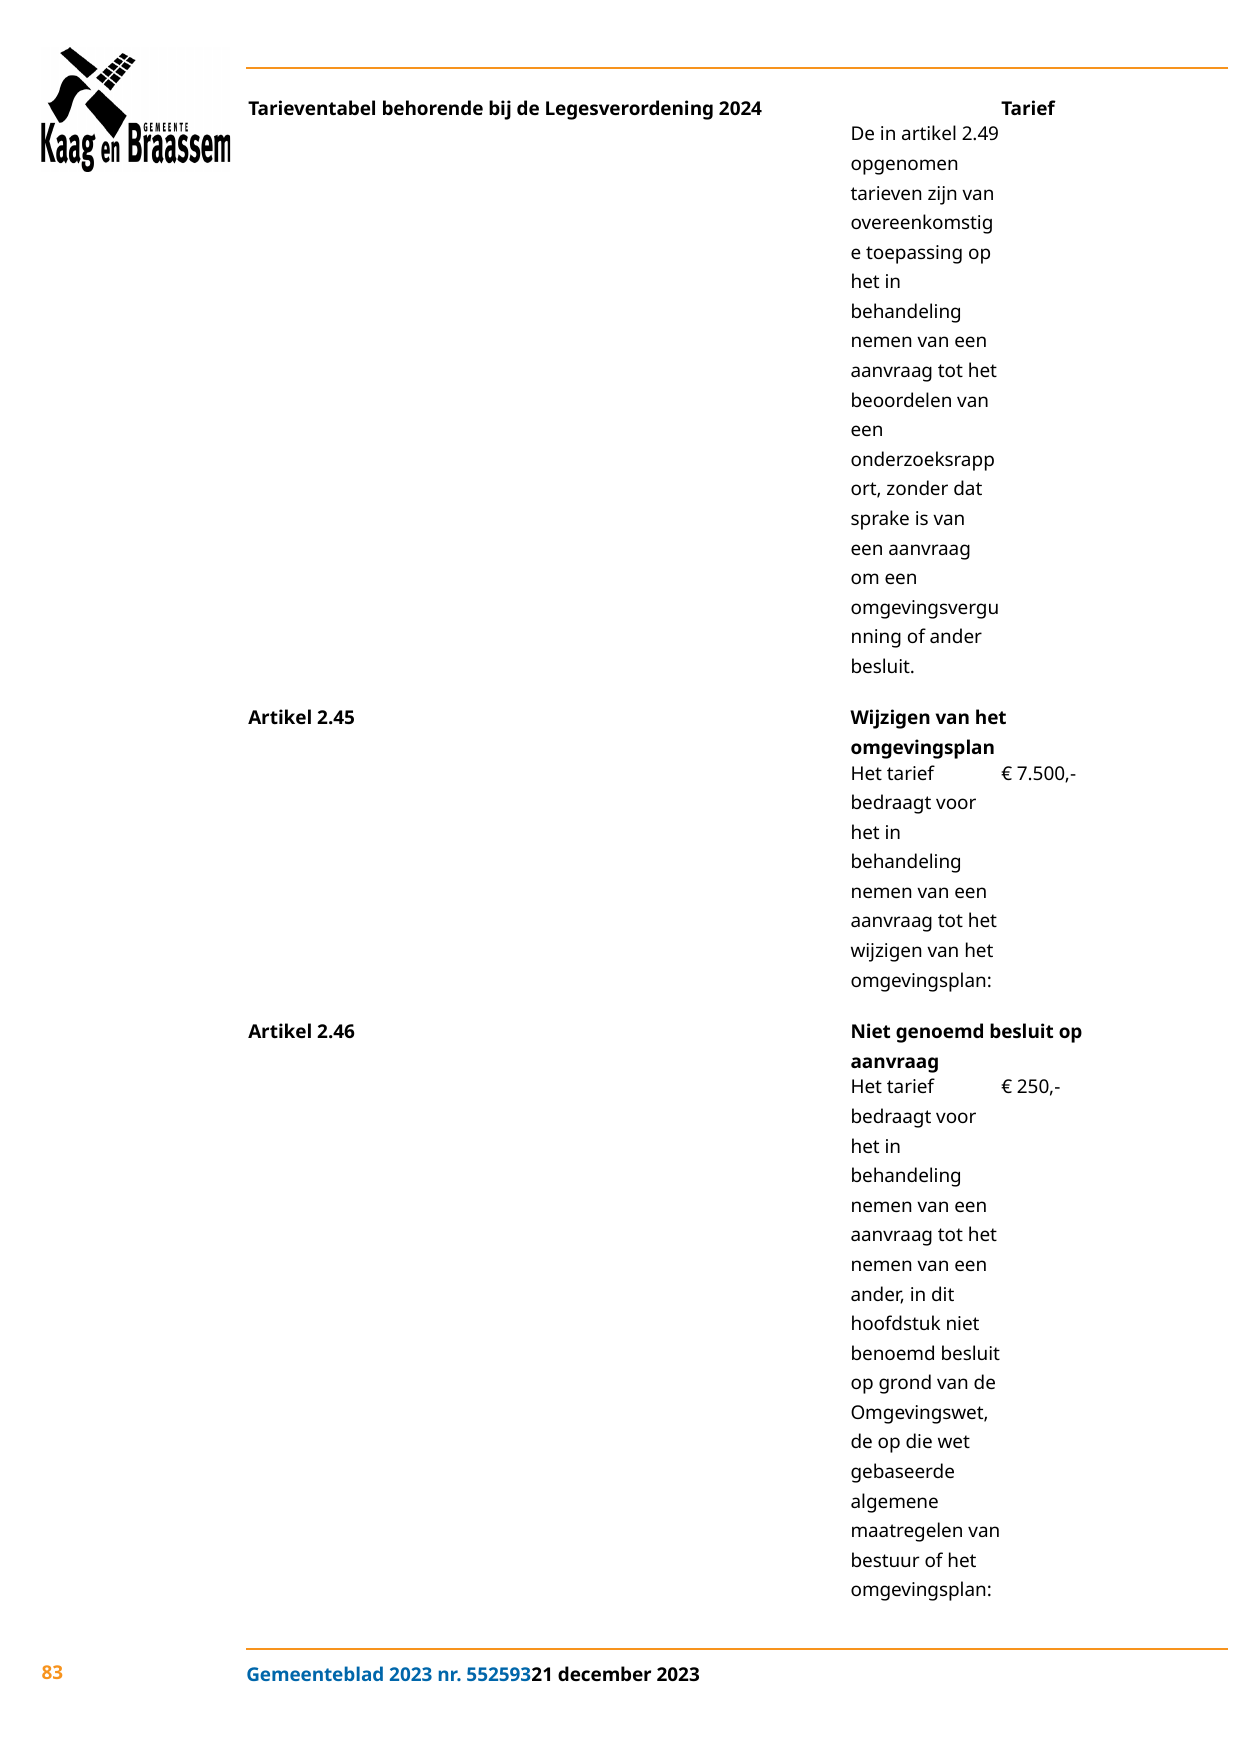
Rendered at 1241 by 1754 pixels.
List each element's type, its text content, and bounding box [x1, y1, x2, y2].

table_cell Het tarief bedraagt voor het in behandeling nemen van een aanvraag tot het wijzigen van het omgevingsplan: [850, 760, 1001, 993]
table_cell € 250,- [1001, 1074, 1152, 1602]
table_cell Artikel 2.46 [248, 1018, 850, 1074]
table_cell Het tarief bedraagt voor het in behandeling nemen van een aanvraag tot het nemen van een ander, in dit hoofdstuk niet benoemd besluit op grond van de Omgevingswet, de op die wet gebaseerde algemene maatregelen van bestuur of het omgevingsplan: [850, 1074, 1001, 1602]
table_cell De in artikel 2.49 opgenomen tarieven zijn van overeenkomstige toepassing op het in behandeling nemen van een aanvraag tot het beoordelen van een onderzoeksrapport, zonder dat sprake is van een aanvraag om een omgevingsvergunning of ander besluit. [850, 121, 1001, 679]
table_cell Niet genoemd besluit op aanvraag [850, 1018, 1152, 1074]
table_cell [248, 760, 850, 993]
table_cell [248, 1074, 850, 1602]
table_header Tarief [1001, 95, 1152, 121]
table_header Tarieventabel behorende bij de Legesverordening 2024 [248, 95, 1001, 121]
table_cell € 7.500,- [1001, 760, 1152, 993]
picture [41, 47, 231, 172]
table_cell [248, 679, 1152, 704]
table_cell Artikel 2.45 [248, 705, 850, 760]
table_cell [1001, 121, 1152, 679]
table_cell Wijzigen van het omgevingsplan [850, 705, 1152, 760]
table_cell [248, 121, 850, 679]
table_cell [248, 993, 1152, 1018]
